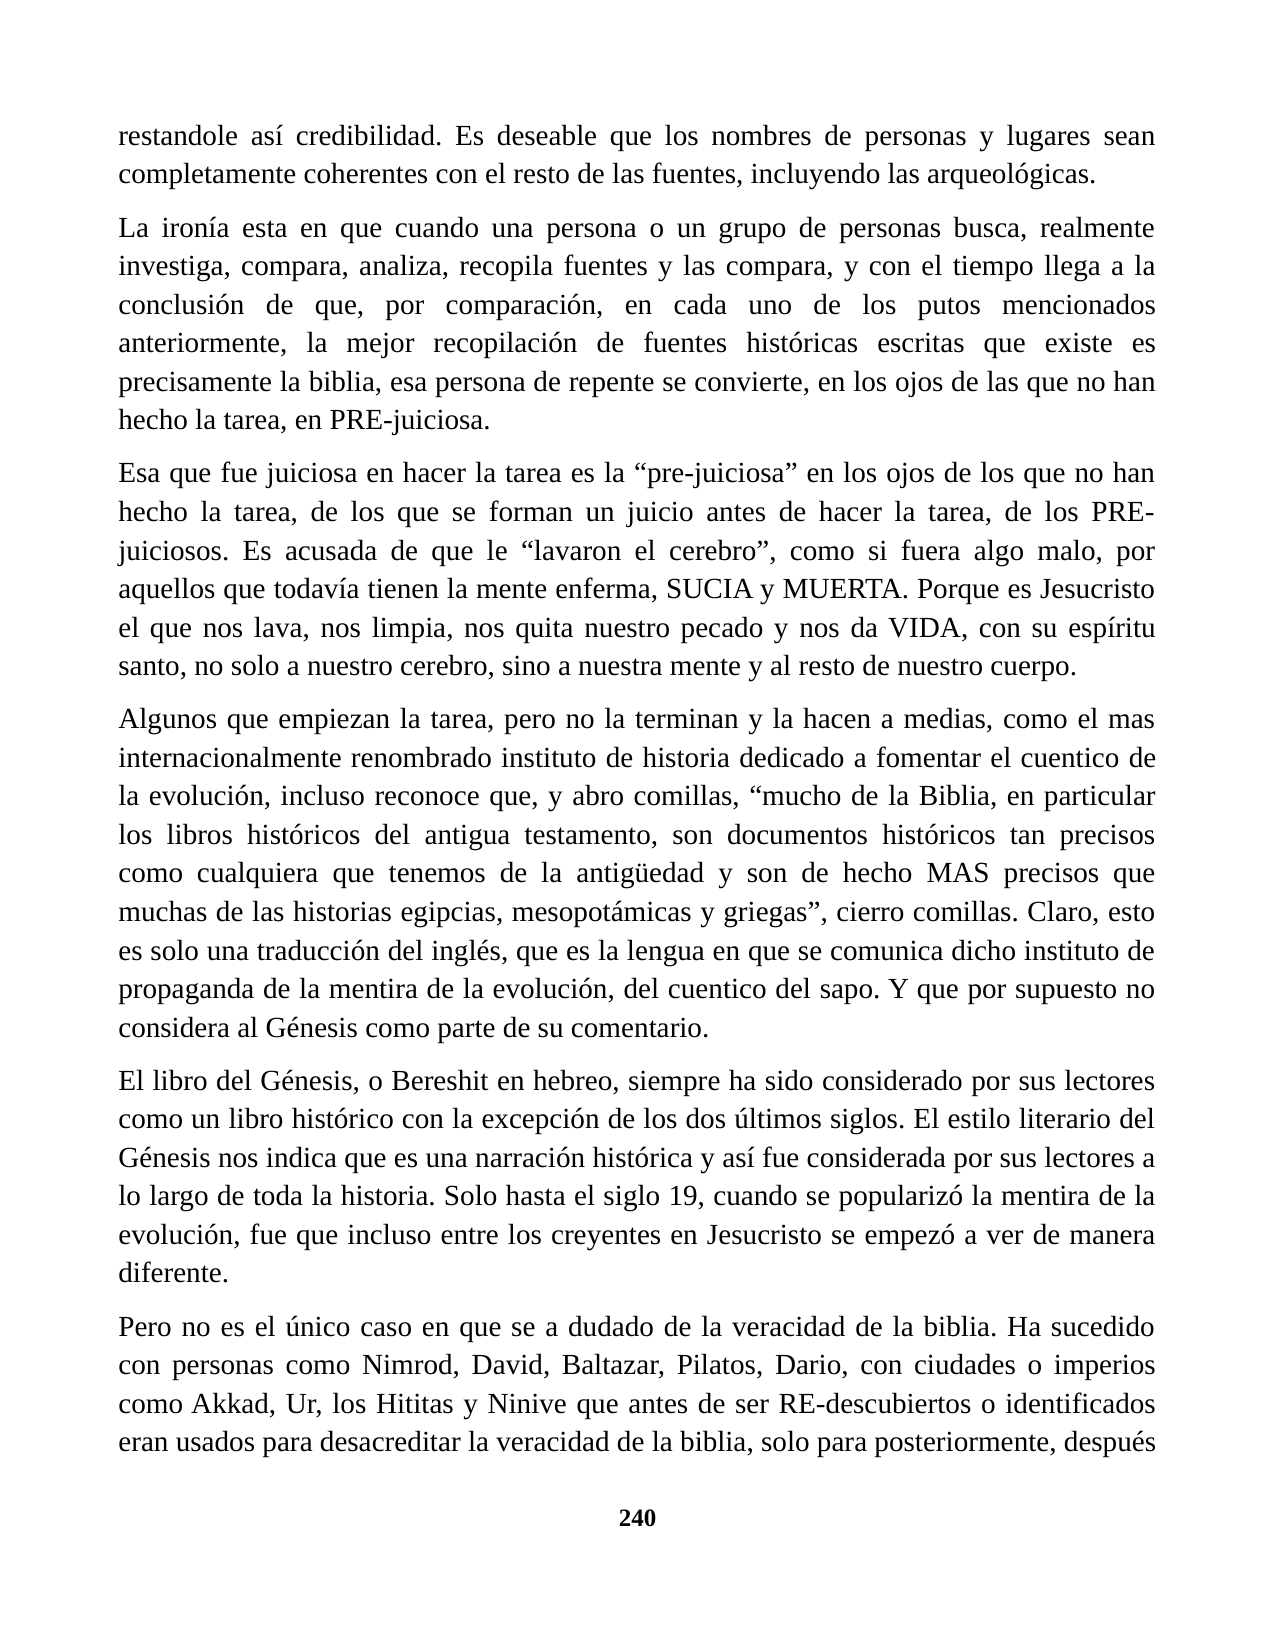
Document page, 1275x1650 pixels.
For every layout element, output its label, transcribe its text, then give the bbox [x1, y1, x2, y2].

text Esa que fue juiciosa en hacer la tarea es la “pre-juiciosa” en los ojos de los que no han hecho la tarea, de los que se forman un juicio antes de hacer la tarea, de los PRE-juiciosos. Es acusada de que le “lavaron el cerebro”, como si fuera algo malo, por aquellos que todavía tienen la mente enferma, SUCIA y MUERTA. Porque es Jesucristo el que nos lava, nos limpia, nos quita nuestro pecado y nos da VIDA, con su espíritu santo, no solo a nuestro cerebro, sino a nuestra mente y al resto de nuestro cuerpo. [118, 456, 1157, 682]
text Pero no es el único caso en que se a dudado de la veracidad de la biblia. Ha sucedido con personas como Nimrod, David, Baltazar, Pilatos, Dario, con ciudades o imperios como Akkad, Ur, los Hititas y Ninive que antes de ser RE-descubiertos o identificados eran usados para desacreditar la veracidad de la biblia, solo para posteriormente, después [118, 1309, 1157, 1458]
text El libro del Génesis, o Bereshit en hebreo, siempre ha sido considerado por sus lectores como un libro histórico con la excepción de los dos últimos siglos. El estilo literario del Génesis nos indica que es una narración histórica y así fue considerada por sus lectores a lo largo de toda la historia. Solo hasta el siglo 19, cuando se popularizó la mentira de la evolución, fue que incluso entre los creyentes en Jesucristo se empezó a ver de manera diferente. [118, 1063, 1157, 1289]
text La ironía esta en que cuando una persona o un grupo de personas busca, realmente investiga, compara, analiza, recopila fuentes y las compara, y con el tiempo llega a la conclusión de que, por comparación, en cada uno de los putos mencionados anteriormente, la mejor recopilación de fuentes históricas escritas que existe es precisamente la biblia, esa persona de repente se convierte, en los ojos de las que no han hecho la tarea, en PRE-juiciosa. [118, 210, 1157, 436]
text restandole así credibilidad. Es deseable que los nombres de personas y lugares sean completamente coherentes con el resto de las fuentes, incluyendo las arqueológicas. [118, 118, 1157, 190]
text Algunos que empiezan la tarea, pero no la terminan y la hacen a medias, como el mas internacionalmente renombrado instituto de historia dedicado a fomentar el cuentico de la evolución, incluso reconoce que, y abro comillas, “mucho de la Biblia, en particular los libros históricos del antigua testamento, son documentos históricos tan precisos como cualquiera que tenemos de la antigüedad y son de hecho MAS precisos que muchas de las historias egipcias, mesopotámicas y griegas”, cierro comillas. Claro, esto es solo una traducción del inglés, que es la lengua en que se comunica dicho instituto de propaganda de la mentira de la evolución, del cuentico del sapo. Y que por supuesto no considera al Génesis como parte de su comentario. [118, 701, 1157, 1043]
